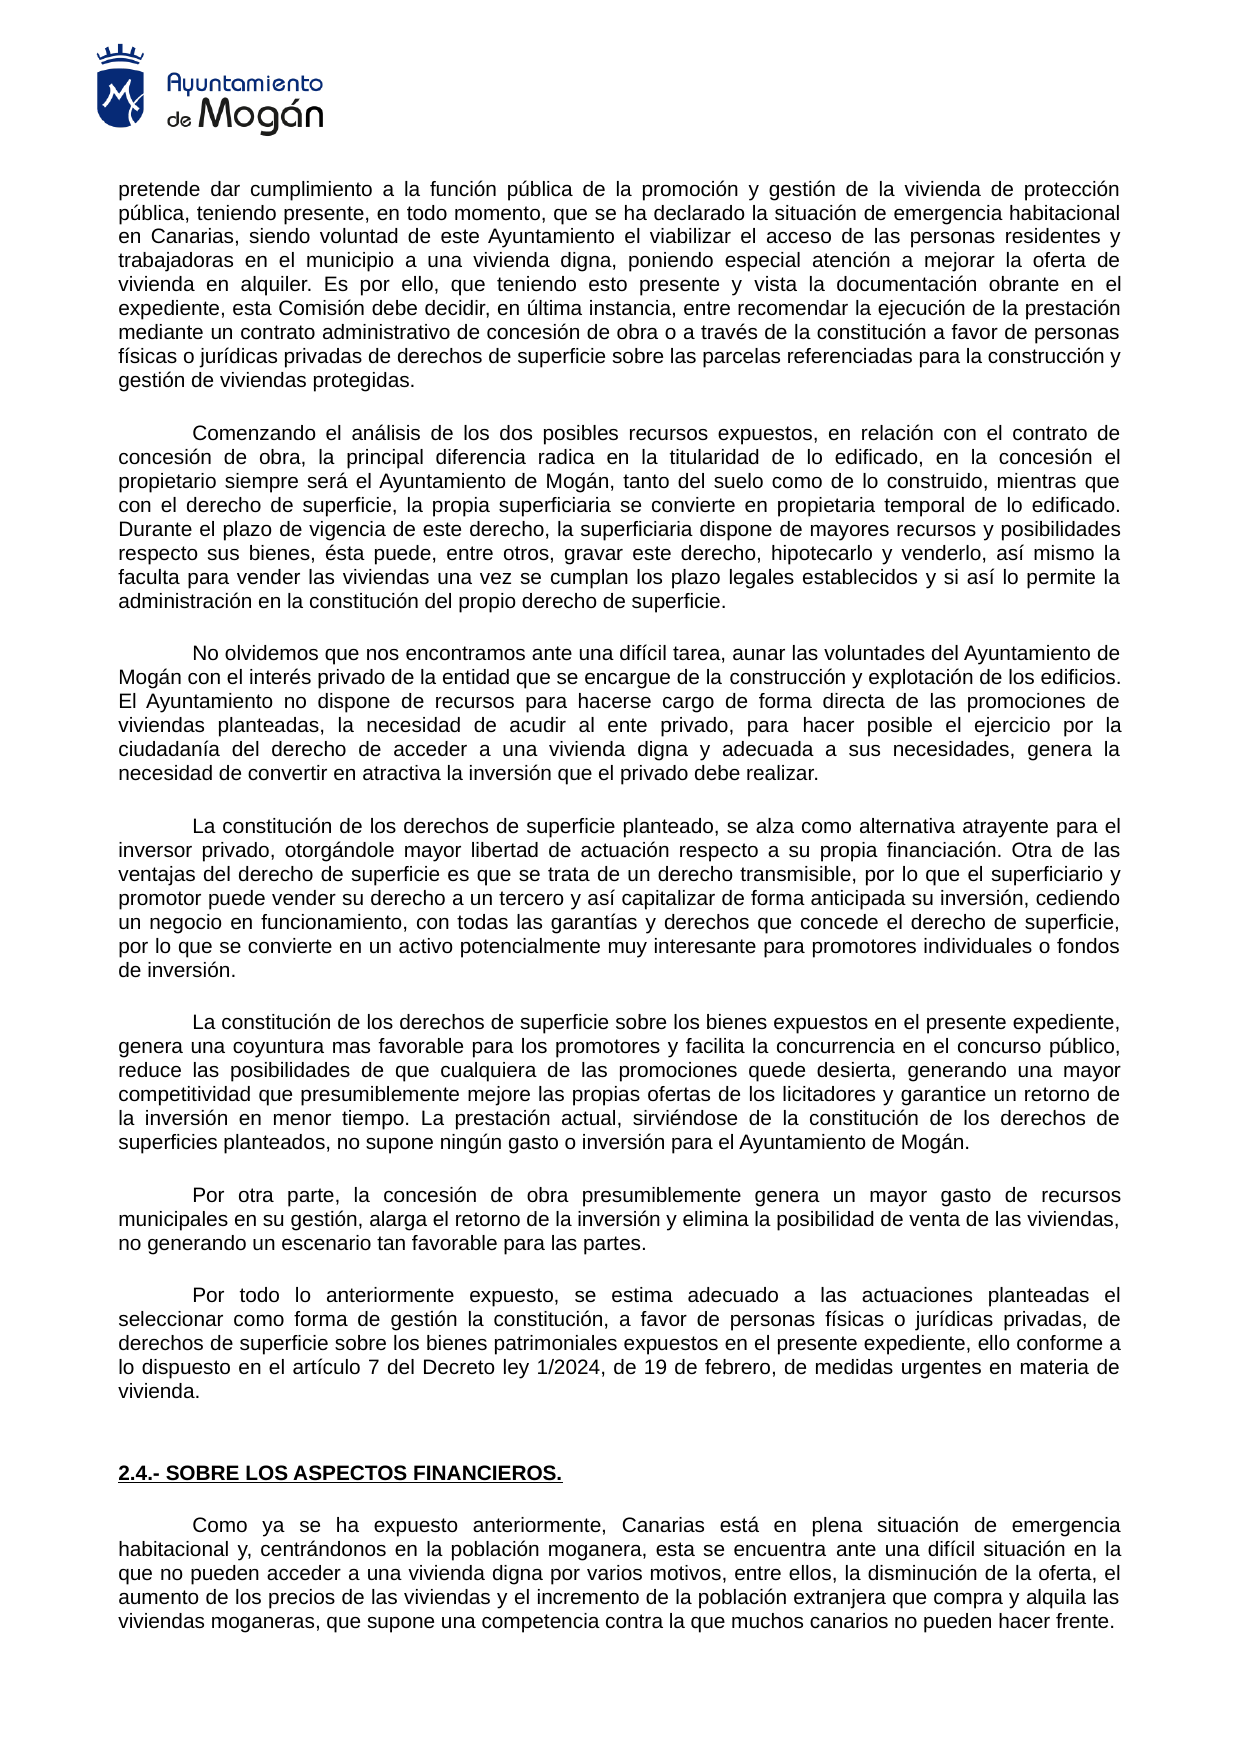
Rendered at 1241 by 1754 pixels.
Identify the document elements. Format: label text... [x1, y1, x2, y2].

text Comenzando el análisis de los dos posibles recursos expuestos, en relación con el contrato de concesión de obra, la principal diferencia radica en la titularidad de lo edificado, en la concesión el propietario siempre será el Ayuntamiento de Mogán, tanto del suelo como de lo construido, mientras que con el derecho de superficie, la propia superficiaria se convierte en propietaria temporal de lo edificado. Durante el plazo de vigencia de este derecho, la superficiaria dispone de mayores recursos y posibilidades respecto sus bienes, ésta puede, entre otros, gravar este derecho, hipotecarlo y venderlo, así mismo la faculta para vender las viviendas una vez se cumplan los plazo legales establecidos y si así lo permite la administración en la constitución del propio derecho de superficie. [118, 421, 1122, 612]
text Por todo lo anteriormente expuesto, se estima adecuado a las actuaciones planteadas el seleccionar como forma de gestión la constitución, a favor de personas físicas o jurídicas privadas, de derechos de superficie sobre los bienes patrimoniales expuestos en el presente expediente, ello conforme a lo dispuesto en el artículo 7 del Decreto ley 1/2024, de 19 de febrero, de medidas urgentes en materia de vivienda. [118, 1283, 1122, 1403]
picture [82, 22, 340, 154]
subtitle 2.4.- SOBRE LOS ASPECTOS FINANCIEROS. [118, 1461, 1122, 1484]
text pretende dar cumplimiento a la función pública de la promoción y gestión de la vivienda de protección pública, teniendo presente, en todo momento, que se ha declarado la situación de emergencia habitacional en Canarias, siendo voluntad de este Ayuntamiento el viabilizar el acceso de las personas residentes y trabajadoras en el municipio a una vivienda digna, poniendo especial atención a mejorar la oferta de vivienda en alquiler. Es por ello, que teniendo esto presente y vista la documentación obrante en el expediente, esta Comisión debe decidir, en última instancia, entre recomendar la ejecución de la prestación mediante un contrato administrativo de concesión de obra o a través de la constitución a favor de personas físicas o jurídicas privadas de derechos de superficie sobre las parcelas referenciadas para la construcción y gestión de viviendas protegidas. [118, 176, 1122, 392]
text Como ya se ha expuesto anteriormente, Canarias está en plena situación de emergencia habitacional y, centrándonos en la población moganera, esta se encuentra ante una difícil situación en la que no pueden acceder a una vivienda digna por varios motivos, entre ellos, la disminución de la oferta, el aumento de los precios de las viviendas y el incremento de la población extranjera que compra y alquila las viviendas moganeras, que supone una competencia contra la que muchos canarios no pueden hacer frente. [118, 1513, 1122, 1633]
text La constitución de los derechos de superficie sobre los bienes expuestos en el presente expediente, genera una coyuntura mas favorable para los promotores y facilita la concurrencia en el concurso público, reduce las posibilidades de que cualquiera de las promociones quede desierta, generando una mayor competitividad que presumiblemente mejore las propias ofertas de los licitadores y garantice un retorno de la inversión en menor tiempo. La prestación actual, sirviéndose de la constitución de los derechos de superficies planteados, no supone ningún gasto o inversión para el Ayuntamiento de Mogán. [118, 1010, 1122, 1154]
text La constitución de los derechos de superficie planteado, se alza como alternativa atrayente para el inversor privado, otorgándole mayor libertad de actuación respecto a su propia financiación. Otra de las ventajas del derecho de superficie es que se trata de un derecho transmisible, por lo que el superficiario y promotor puede vender su derecho a un tercero y así capitalizar de forma anticipada su inversión, cediendo un negocio en funcionamiento, con todas las garantías y derechos que concede el derecho de superficie, por lo que se convierte en un activo potencialmente muy interesante para promotores individuales o fondos de inversión. [118, 814, 1122, 981]
text No olvidemos que nos encontramos ante una difícil tarea, aunar las voluntades del Ayuntamiento de Mogán con el interés privado de la entidad que se encargue de la construcción y explotación de los edificios. El Ayuntamiento no dispone de recursos para hacerse cargo de forma directa de las promociones de viviendas planteadas, la necesidad de acudir al ente privado, para hacer posible el ejercicio por la ciudadanía del derecho de acceder a una vivienda digna y adecuada a sus necesidades, genera la necesidad de convertir en atractiva la inversión que el privado debe realizar. [118, 641, 1122, 785]
text Por otra parte, la concesión de obra presumiblemente genera un mayor gasto de recursos municipales en su gestión, alarga el retorno de la inversión y elimina la posibilidad de venta de las viviendas, no generando un escenario tan favorable para las partes. [118, 1183, 1122, 1254]
